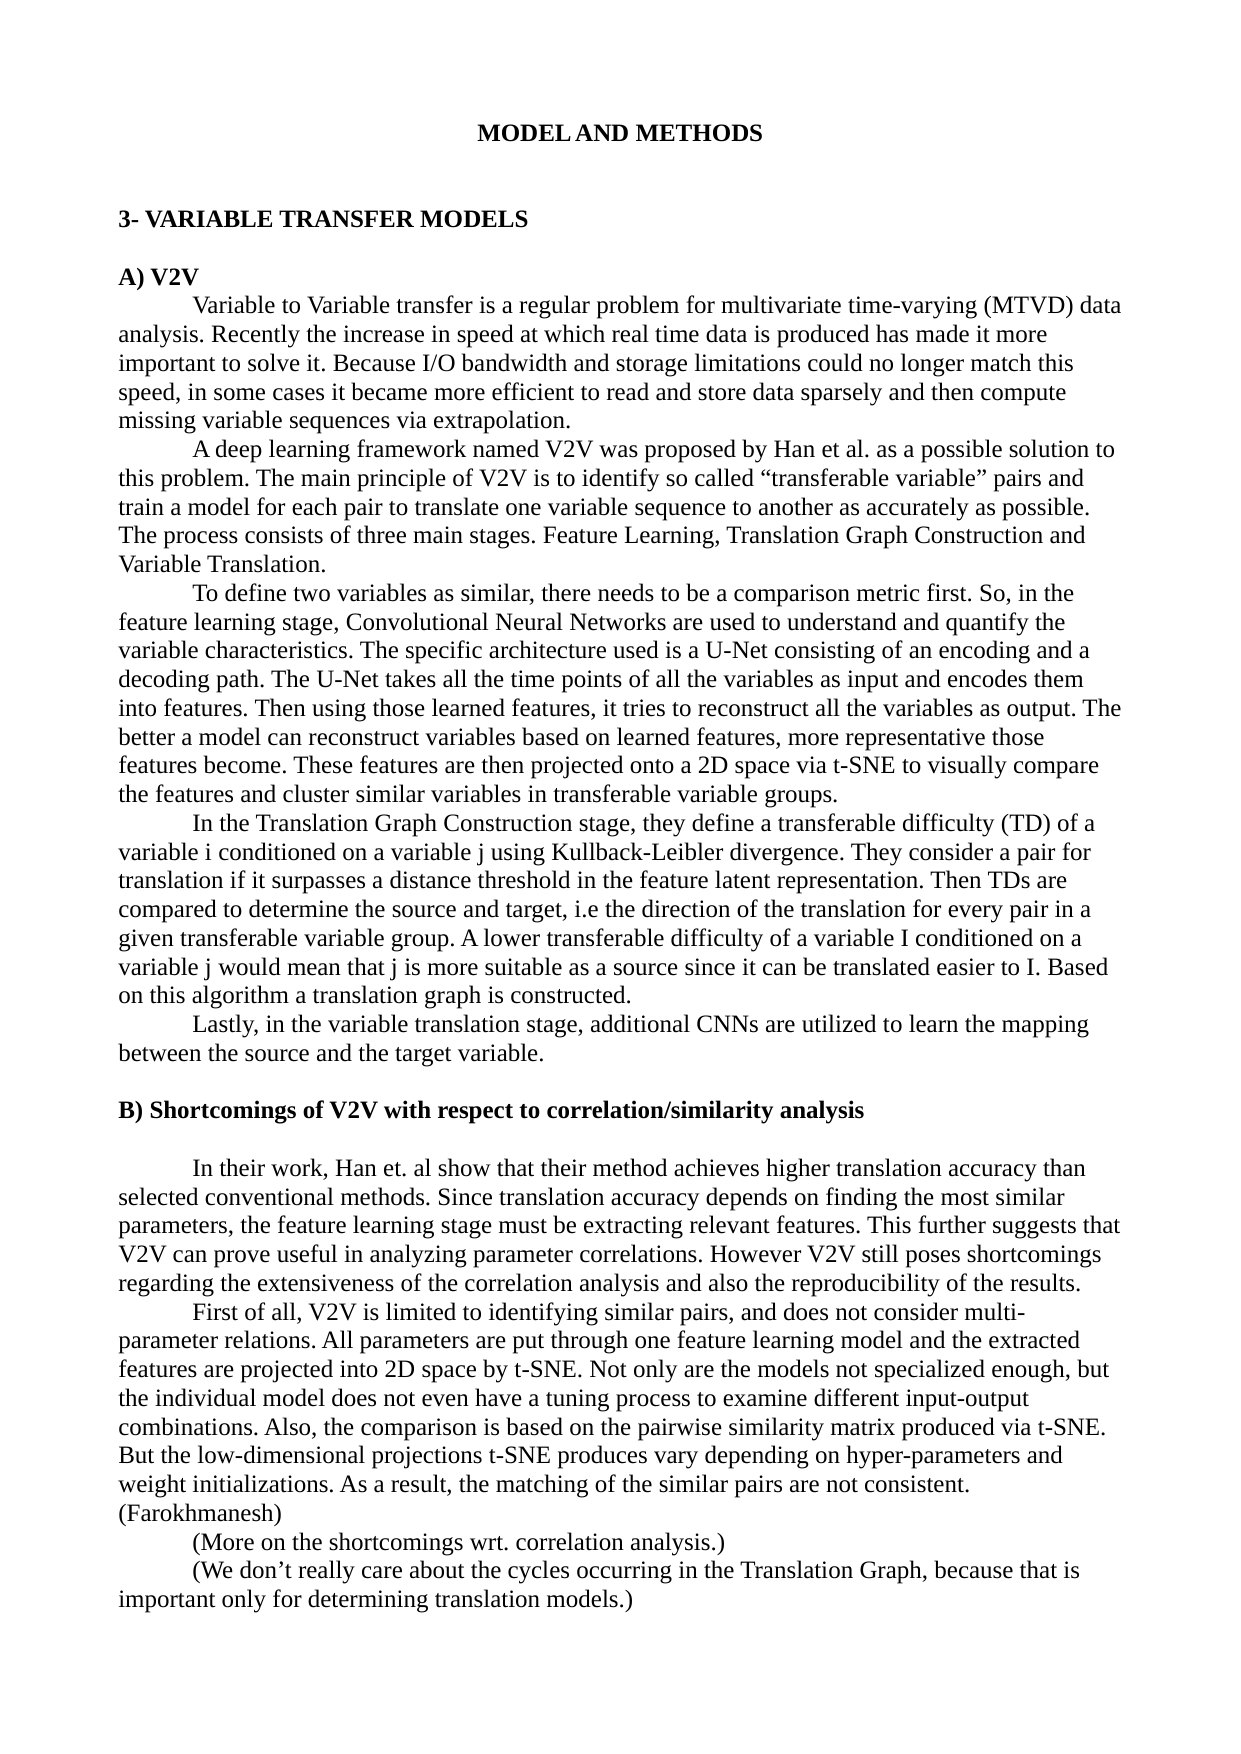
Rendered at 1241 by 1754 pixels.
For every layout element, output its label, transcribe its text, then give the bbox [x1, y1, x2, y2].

text First of all, V2V is limited to identifying similar pairs, and does not consider multi-parameter relations. All parameters are put through one feature learning model and the extracted features are projected into 2D space by t-SNE. Not only are the models not specialized enough, but the individual model does not even have a tuning process to examine different input-output combinations. Also, the comparison is based on the pairwise similarity matrix produced via t-SNE. But the low-dimensional projections t-SNE produces vary depending on hyper-parameters and weight initializations. As a result, the matching of the similar pairs are not consistent. (Farokhmanesh) [118, 1297, 1122, 1527]
text Variable to Variable transfer is a regular problem for multivariate time-varying (MTVD) data analysis. Recently the increase in speed at which real time data is produced has made it more important to solve it. Because I/O bandwidth and storage limitations could no longer match this speed, in some cases it became more efficient to read and store data sparsely and then compute missing variable sequences via extrapolation. [118, 291, 1122, 434]
text (More on the shortcomings wrt. correlation analysis.) [118, 1527, 1122, 1556]
text In the Translation Graph Construction stage, they define a transferable difficulty (TD) of a variable i conditioned on a variable j using Kullback-Leibler divergence. They consider a pair for translation if it surpasses a distance threshold in the feature latent representation. Then TDs are compared to determine the source and target, i.e the direction of the translation for every pair in a given transferable variable group. A lower transferable difficulty of a variable I conditioned on a variable j would mean that j is more suitable as a source since it can be translated easier to I. Based on this algorithm a translation graph is constructed. [118, 808, 1122, 1009]
text In their work, Han et. al show that their method achieves higher translation accuracy than selected conventional methods. Since translation accuracy depends on finding the most similar parameters, the feature learning stage must be extracting relevant features. This further suggests that V2V can prove useful in analyzing parameter correlations. However V2V still poses shortcomings regarding the extensiveness of the correlation analysis and also the reproducibility of the results. [118, 1153, 1122, 1297]
text A deep learning framework named V2V was proposed by Han et al. as a possible solution to this problem. The main principle of V2V is to identify so called “transferable variable” pairs and train a model for each pair to translate one variable sequence to another as accurately as possible. The process consists of three main stages. Feature Learning, Translation Graph Construction and Variable Translation. [118, 434, 1122, 578]
text (We don’t really care about the cycles occurring in the Translation Graph, because that is important only for determining translation models.) [118, 1556, 1122, 1613]
text B) Shortcomings of V2V with respect to correlation/similarity analysis [118, 1096, 1122, 1124]
text 3- VARIABLE TRANSFER MODELS [118, 204, 1122, 233]
text To define two variables as similar, there needs to be a comparison metric first. So, in the feature learning stage, Convolutional Neural Networks are used to understand and quantify the variable characteristics. The specific architecture used is a U-Net consisting of an encoding and a decoding path. The U-Net takes all the time points of all the variables as input and encodes them into features. Then using those learned features, it tries to reconstruct all the variables as output. The better a model can reconstruct variables based on learned features, more representative those features become. These features are then projected onto a 2D space via t-SNE to visually compare the features and cluster similar variables in transferable variable groups. [118, 578, 1122, 808]
text A) V2V [118, 262, 1122, 291]
text Lastly, in the variable translation stage, additional CNNs are utilized to learn the mapping between the source and the target variable. [118, 1009, 1122, 1067]
text MODEL AND METHODS [118, 118, 1122, 147]
